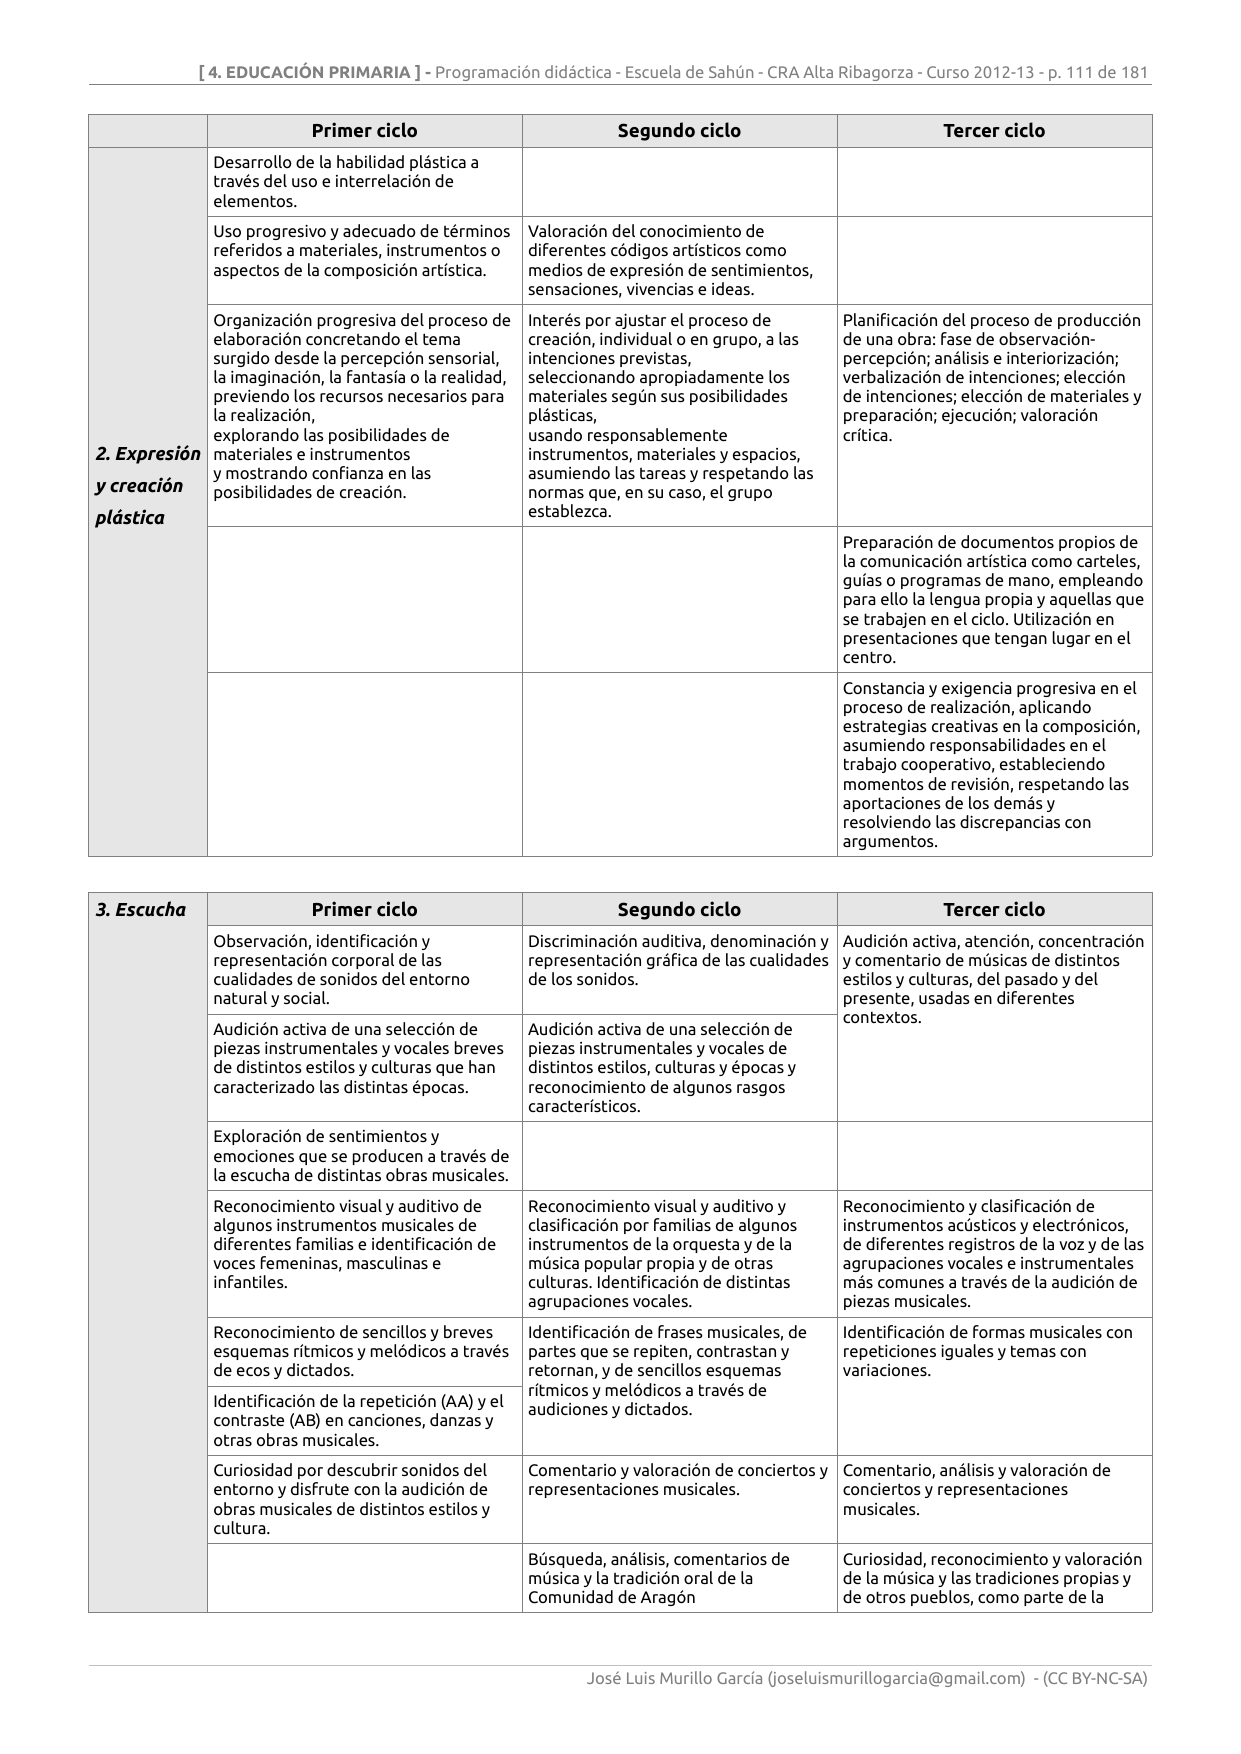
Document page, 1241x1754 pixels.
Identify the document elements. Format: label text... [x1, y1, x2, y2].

table_header Primer ciclo [208, 893, 522, 925]
table_header Segundo ciclo [523, 893, 837, 925]
table_cell [523, 148, 837, 216]
table_cell Valoración del conocimiento de diferentes códigos artísticos como medios de expresión de sentimientos, sensaciones, vivencias e ideas. [523, 217, 837, 304]
table_header Tercer ciclo [838, 115, 1152, 147]
table_cell Planificación del proceso de producción de una obra: fase de observación-percepción; análisis e interiorización; verbalización de intenciones; elección de intenciones; elección de materiales y preparación; ejecución; valoración crítica. [838, 305, 1152, 526]
table_cell Reconocimiento visual y auditivo de algunos instrumentos musicales de diferentes familias e identificación de voces femeninas, masculinas e infantiles. [208, 1191, 522, 1317]
table_cell Identificación de la repetición (AA) y el contraste (AB) en canciones, danzas y otras obras musicales. [208, 1387, 522, 1455]
table_header [89, 115, 207, 147]
table_cell [523, 673, 837, 856]
table_cell Reconocimiento y clasificación de instrumentos acústicos y electrónicos, de diferentes registros de la voz y de las agrupaciones vocales e instrumentales más comunes a través de la audición de piezas musicales. [838, 1191, 1152, 1317]
table_cell Curiosidad por descubrir sonidos del entorno y disfrute con la audición de obras musicales de distintos estilos y cultura. [208, 1456, 522, 1543]
table_cell Observación, identificación y representación corporal de las cualidades de sonidos del entorno natural y social. [208, 926, 522, 1014]
table_cell [838, 148, 1152, 216]
table_cell Reconocimiento visual y auditivo y clasificación por familias de algunos instrumentos de la orquesta y de la música popular propia y de otras culturas. Identificación de distintas agrupaciones vocales. [523, 1191, 837, 1317]
table_cell Curiosidad, reconocimiento y valoración de la música y las tradiciones propias y de otros pueblos, como parte de la [838, 1544, 1152, 1612]
table_cell Audición activa de una selección de piezas instrumentales y vocales de distintos estilos, culturas y épocas y reconocimiento de algunos rasgos característicos. [523, 1015, 837, 1121]
table_header Segundo ciclo [523, 115, 837, 147]
table_header 3. Escucha [89, 893, 207, 1612]
table_header 2. Expresión y creación plástica [89, 148, 207, 856]
table_cell Reconocimiento de sencillos y breves esquemas rítmicos y melódicos a través de ecos y dictados. [208, 1318, 522, 1386]
table_cell Preparación de documentos propios de la comunicación artística como carteles, guías o programas de mano, empleando para ello la lengua propia y aquellas que se trabajen en el ciclo. Utilización en presentaciones que tengan lugar en el centro. [838, 527, 1152, 672]
table_cell Audición activa de una selección de piezas instrumentales y vocales breves de distintos estilos y culturas que han caracterizado las distintas épocas. [208, 1015, 522, 1121]
table_cell Organización progresiva del proceso de elaboración concretando el tema surgido desde la percepción sensorial, la imaginación, la fantasía o la realidad, previendo los recursos necesarios para la realización, explorando las posibilidades de materiales e instrumentos y mostrando confianza en las posibilidades de creación. [208, 305, 522, 526]
table_cell [838, 217, 1152, 304]
table_cell Búsqueda, análisis, comentarios de música y la tradición oral de la Comunidad de Aragón [523, 1544, 837, 1612]
table_cell [208, 527, 522, 672]
table_cell [523, 1122, 837, 1190]
table_cell [208, 673, 522, 856]
table_cell Constancia y exigencia progresiva en el proceso de realización, aplicando estrategias creativas en la composición, asumiendo responsabilidades en el trabajo cooperativo, estableciendo momentos de revisión, respetando las aportaciones de los demás y resolviendo las discrepancias con argumentos. [838, 673, 1152, 856]
table_cell [838, 1122, 1152, 1190]
table_cell Exploración de sentimientos y emociones que se producen a través de la escucha de distintas obras musicales. [208, 1122, 522, 1190]
table_cell Interés por ajustar el proceso de creación, individual o en grupo, a las intenciones previstas, seleccionando apropiadamente los materiales según sus posibilidades plásticas, usando responsablemente instrumentos, materiales y espacios, asumiendo las tareas y respetando las normas que, en su caso, el grupo establezca. [523, 305, 837, 526]
table_cell [523, 527, 837, 672]
table_cell Desarrollo de la habilidad plástica a través del uso e interrelación de elementos. [208, 148, 522, 216]
table_cell Comentario, análisis y valoración de conciertos y representaciones musicales. [838, 1456, 1152, 1543]
table_cell Audición activa, atención, concentración y comentario de músicas de distintos estilos y culturas, del pasado y del presente, usadas en diferentes contextos. [838, 926, 1152, 1121]
table_cell Uso progresivo y adecuado de términos referidos a materiales, instrumentos o aspectos de la composición artística. [208, 217, 522, 304]
table_header Tercer ciclo [838, 893, 1152, 925]
table_header Primer ciclo [208, 115, 522, 147]
table_cell Identificación de frases musicales, de partes que se repiten, contrastan y retornan, y de sencillos esquemas rítmicos y melódicos a través de audiciones y dictados. [523, 1318, 837, 1455]
table_cell [208, 1544, 522, 1612]
table_cell Identificación de formas musicales con repeticiones iguales y temas con variaciones. [838, 1318, 1152, 1455]
table_cell Discriminación auditiva, denominación y representación gráfica de las cualidades de los sonidos. [523, 926, 837, 1014]
table_cell Comentario y valoración de conciertos y representaciones musicales. [523, 1456, 837, 1543]
